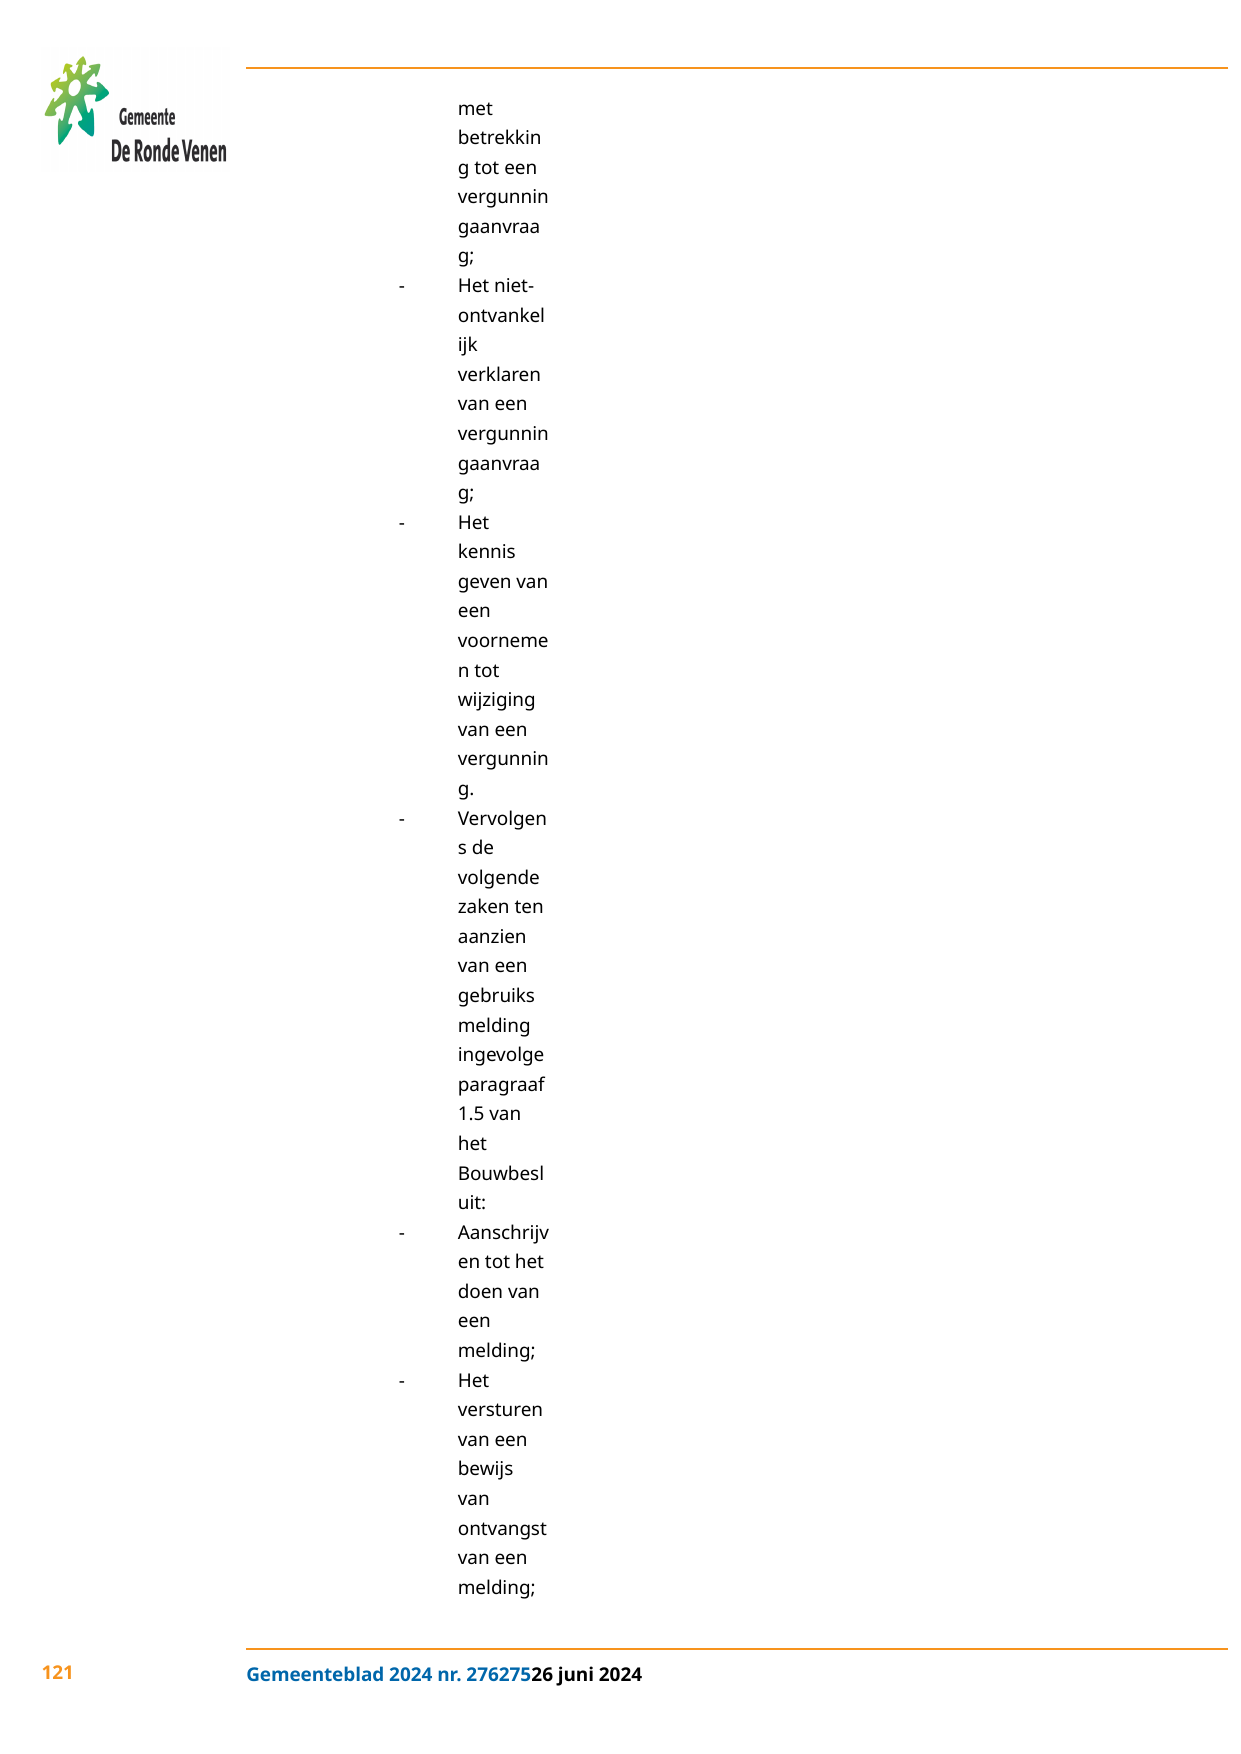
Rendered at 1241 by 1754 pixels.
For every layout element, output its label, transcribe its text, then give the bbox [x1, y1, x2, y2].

table_cell [549, 95, 700, 1600]
table_cell met betrekking tot een vergunningaanvraag; Het niet-ontvankelijk verklaren van een vergunningaanvraag; Het kennis geven van een voornemen tot wijziging van een vergunning. Vervolgens de volgende zaken ten aanzien van een gebruiksmelding ingevolge paragraaf 1.5 van het Bouwbesluit: Aanschrijven tot het doen van een melding; Het versturen van een bewijs van ontvangst van een melding; [399, 95, 549, 1600]
table_cell [248, 95, 398, 1600]
table_cell [850, 95, 1001, 1600]
picture [41, 47, 231, 172]
table_cell [700, 95, 850, 1600]
table_cell [1001, 95, 1152, 1600]
